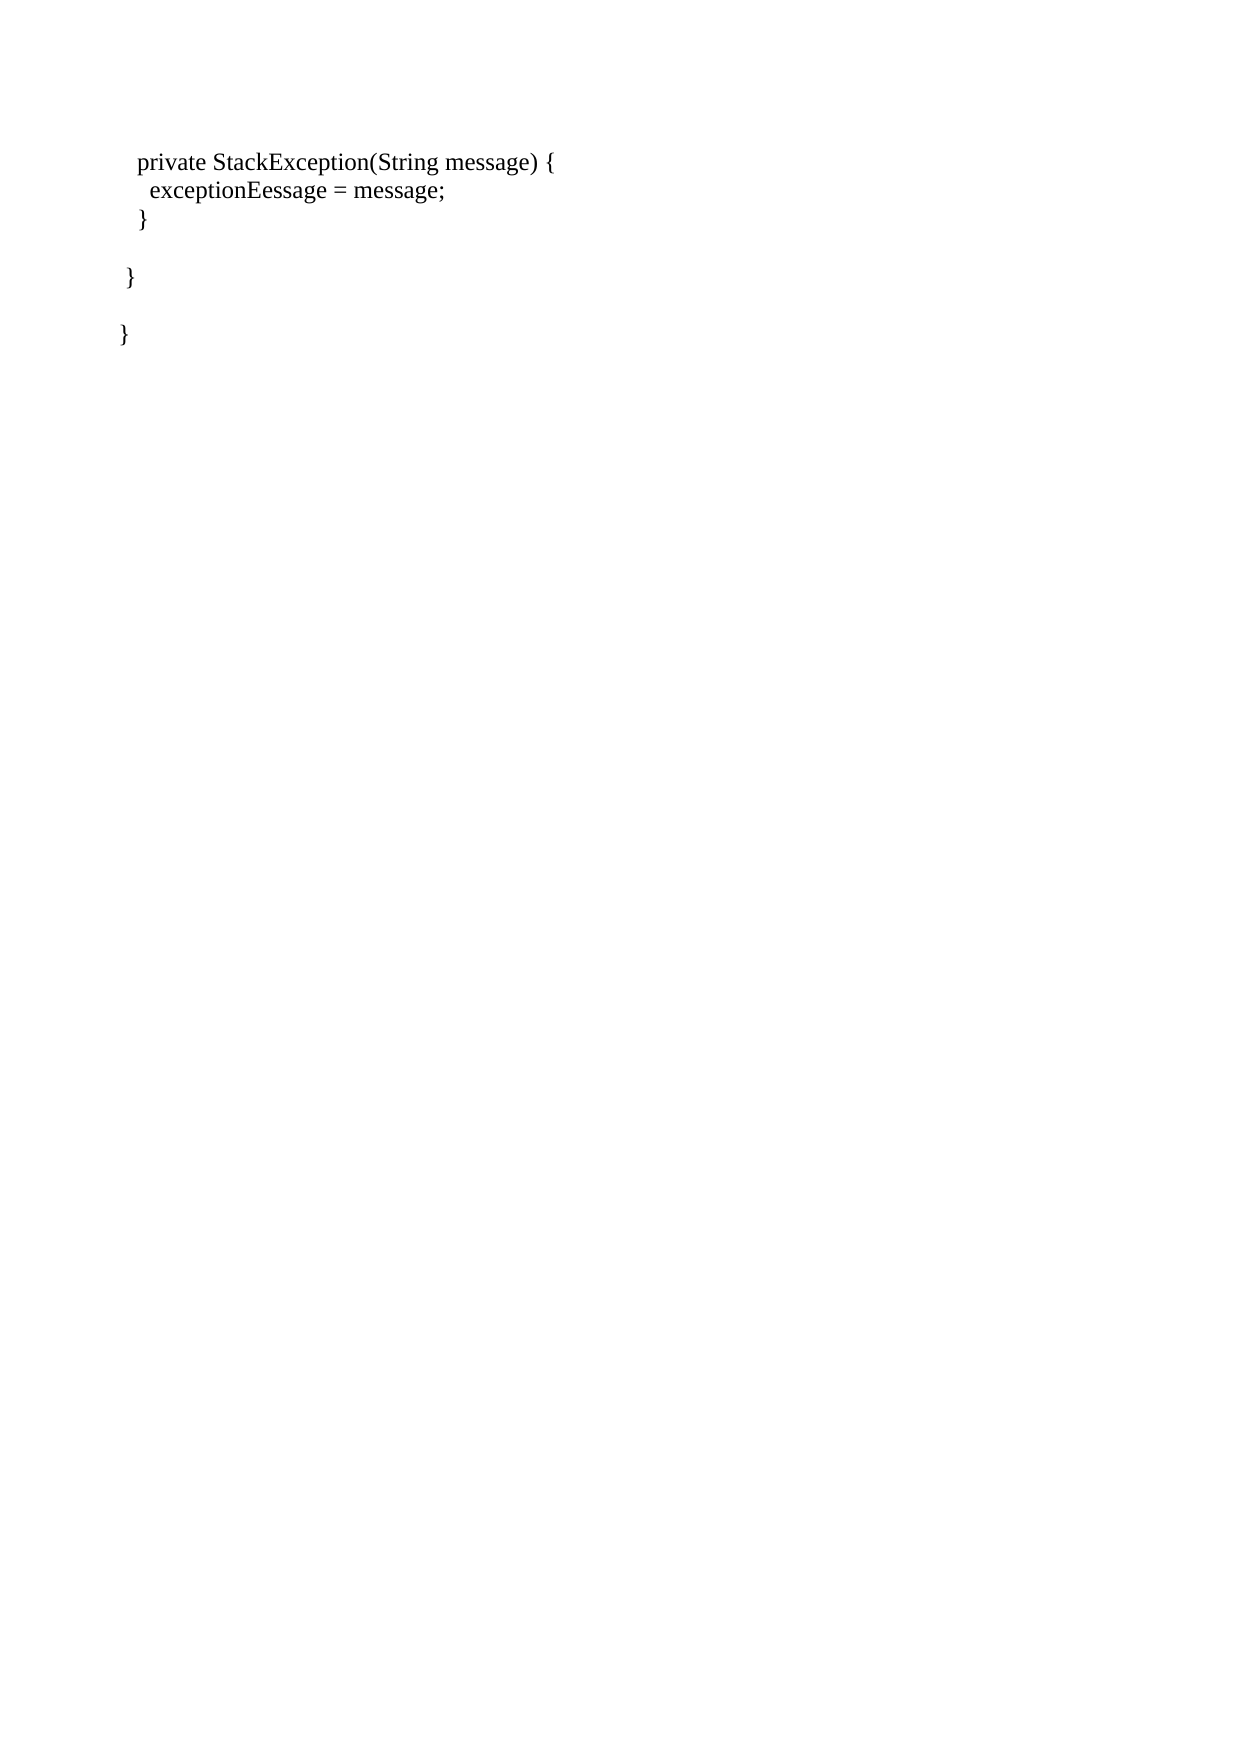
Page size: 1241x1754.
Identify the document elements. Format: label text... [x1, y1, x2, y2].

text private StackException(String message) { [118, 147, 1122, 176]
text } [118, 204, 1122, 233]
text } [118, 319, 1122, 348]
text } [118, 262, 1122, 291]
text exceptionEessage = message; [118, 176, 1122, 204]
